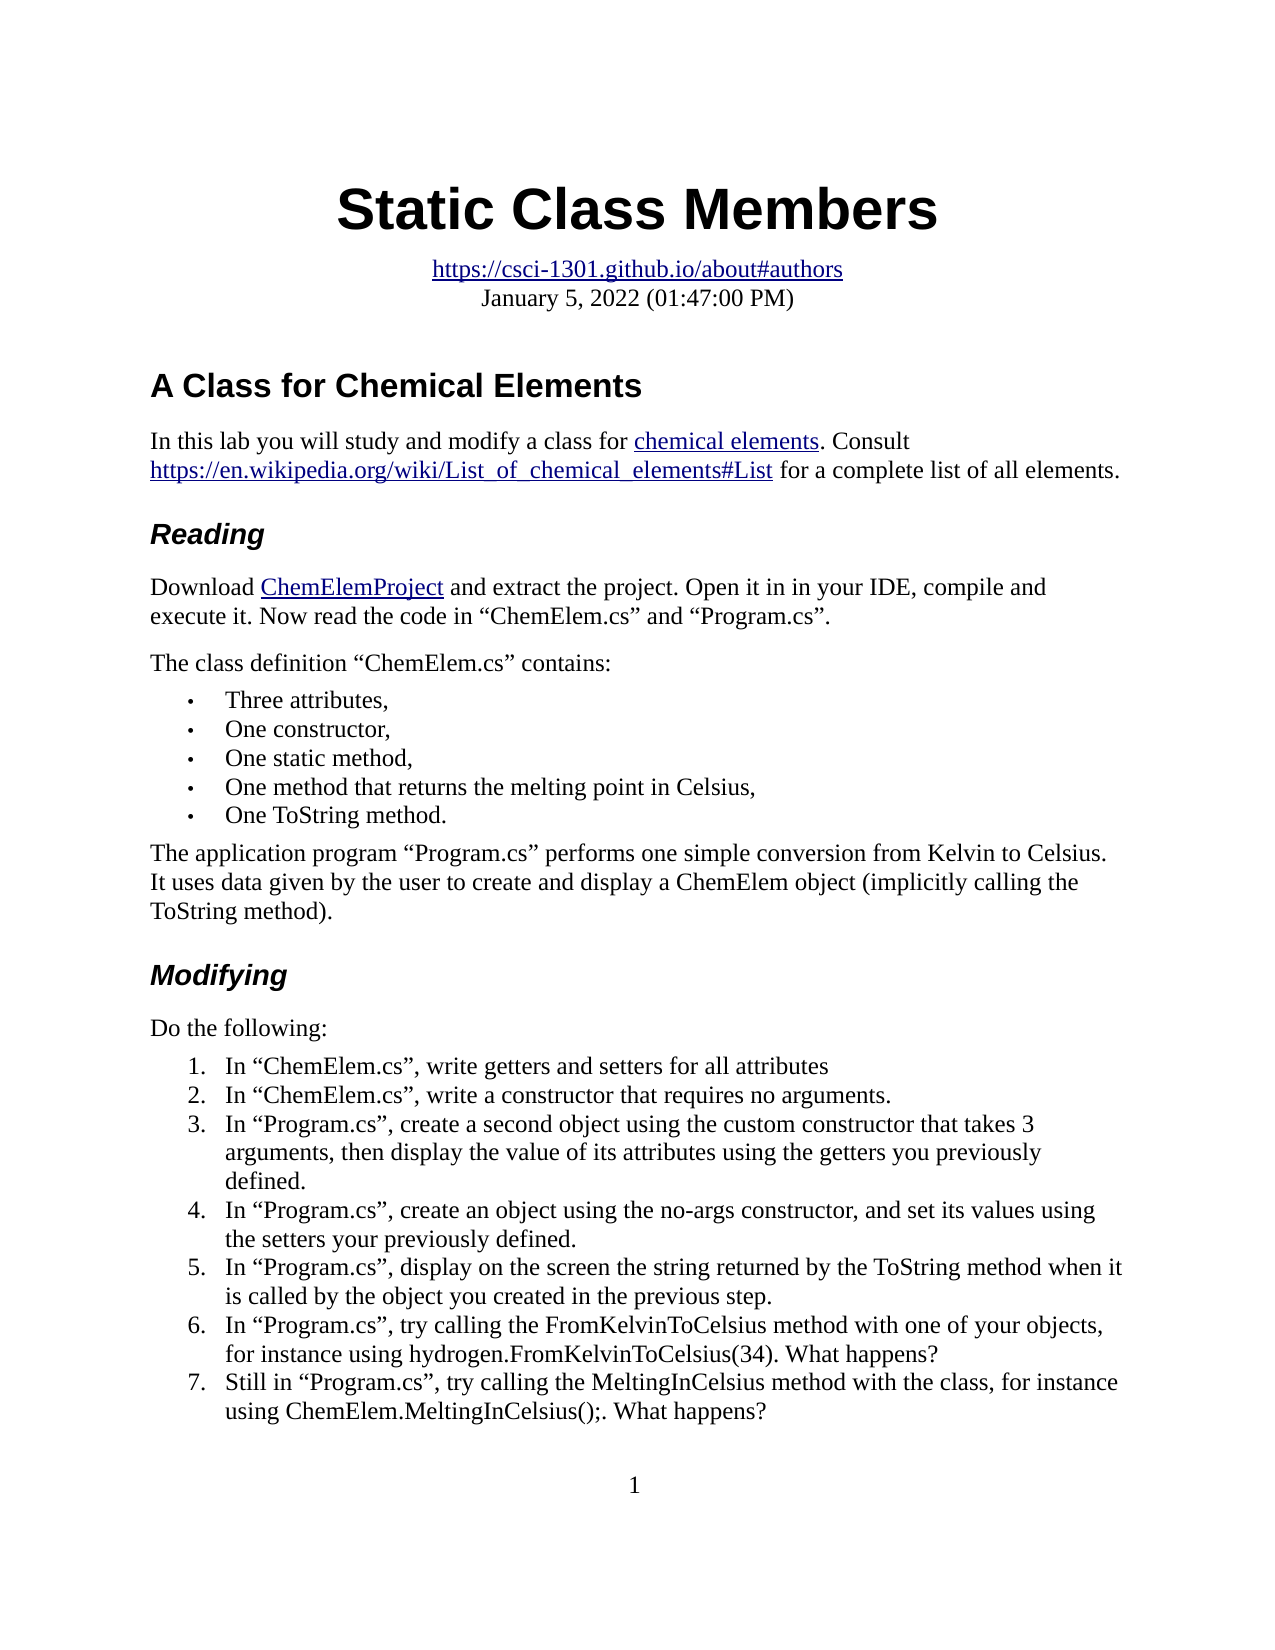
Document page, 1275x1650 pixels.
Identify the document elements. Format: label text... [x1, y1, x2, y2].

text In this lab you will study and modify a class for chemical elements. Consult https://en.wikipedia.org/wiki/List_of_chemical_elements#List for a complete list of all elements. [150, 426, 1125, 483]
text https://csci-1301.github.io/about#authors [150, 254, 1125, 283]
list In “ChemElem.cs”, write a constructor that requires no arguments. [187, 1080, 1125, 1109]
text The application program “Program.cs” performs one simple conversion from Kelvin to Celsius. It uses data given by the user to create and display a ChemElem object (implicitly calling the ToString method). [150, 838, 1125, 924]
subtitle Reading [150, 517, 1125, 551]
list One static method, [187, 743, 1125, 772]
list In “Program.cs”, create an object using the no-args constructor, and set its values using the setters your previously defined. [187, 1195, 1125, 1252]
list In “Program.cs”, display on the screen the string returned by the ToString method when it is called by the object you created in the previous step. [187, 1252, 1125, 1310]
list One constructor, [187, 714, 1125, 743]
text Do the following: [150, 1013, 1125, 1042]
text January 5, 2022 (01:47:00 PM) [150, 283, 1125, 312]
list In “Program.cs”, try calling the FromKelvinToCelsius method with one of your objects, for instance using hydrogen.FromKelvinToCelsius(34). What happens? [187, 1310, 1125, 1367]
list One ToString method. [187, 801, 1125, 829]
list Three attributes, [187, 686, 1125, 714]
list In “ChemElem.cs”, write getters and setters for all attributes [187, 1051, 1125, 1080]
list In “Program.cs”, create a second object using the custom constructor that takes 3 arguments, then display the value of its attributes using the getters you previously defined. [187, 1109, 1125, 1195]
title Static Class Members [150, 175, 1125, 242]
text Download ChemElemProject and extract the project. Open it in in your IDE, compile and execute it. Now read the code in “ChemElem.cs” and “Program.cs”. [150, 572, 1125, 630]
list Still in “Program.cs”, try calling the MeltingInCelsius method with the class, for instance using ChemElem.MeltingInCelsius();. What happens? [187, 1367, 1125, 1425]
subtitle A Class for Chemical Elements [150, 366, 1125, 404]
subtitle Modifying [150, 958, 1125, 992]
list One method that returns the melting point in Celsius, [187, 772, 1125, 801]
text The class definition “ChemElem.cs” contains: [150, 648, 1125, 677]
